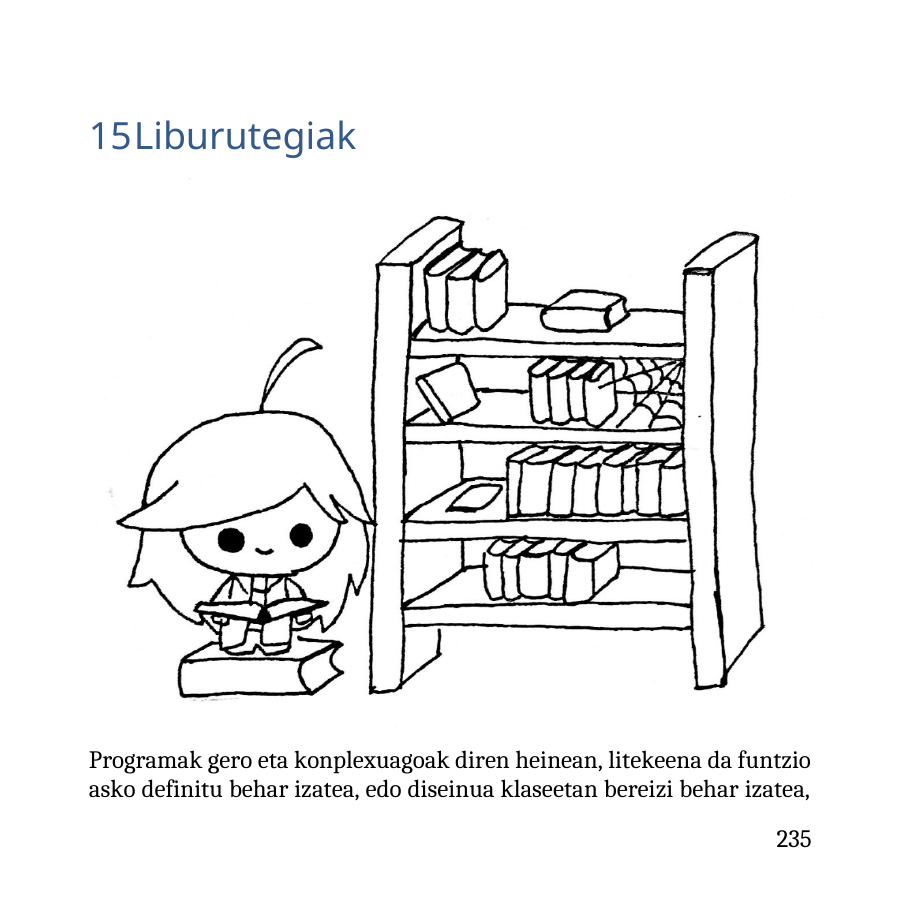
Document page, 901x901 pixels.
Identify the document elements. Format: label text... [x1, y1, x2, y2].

picture [88, 178, 826, 728]
subtitle Liburutegiak [89, 109, 811, 160]
text Programak gero eta konplexuagoak diren heinean, litekeena da funtzio asko definitu behar izatea, edo diseinua klaseetan bereizi behar izatea, [89, 746, 811, 804]
